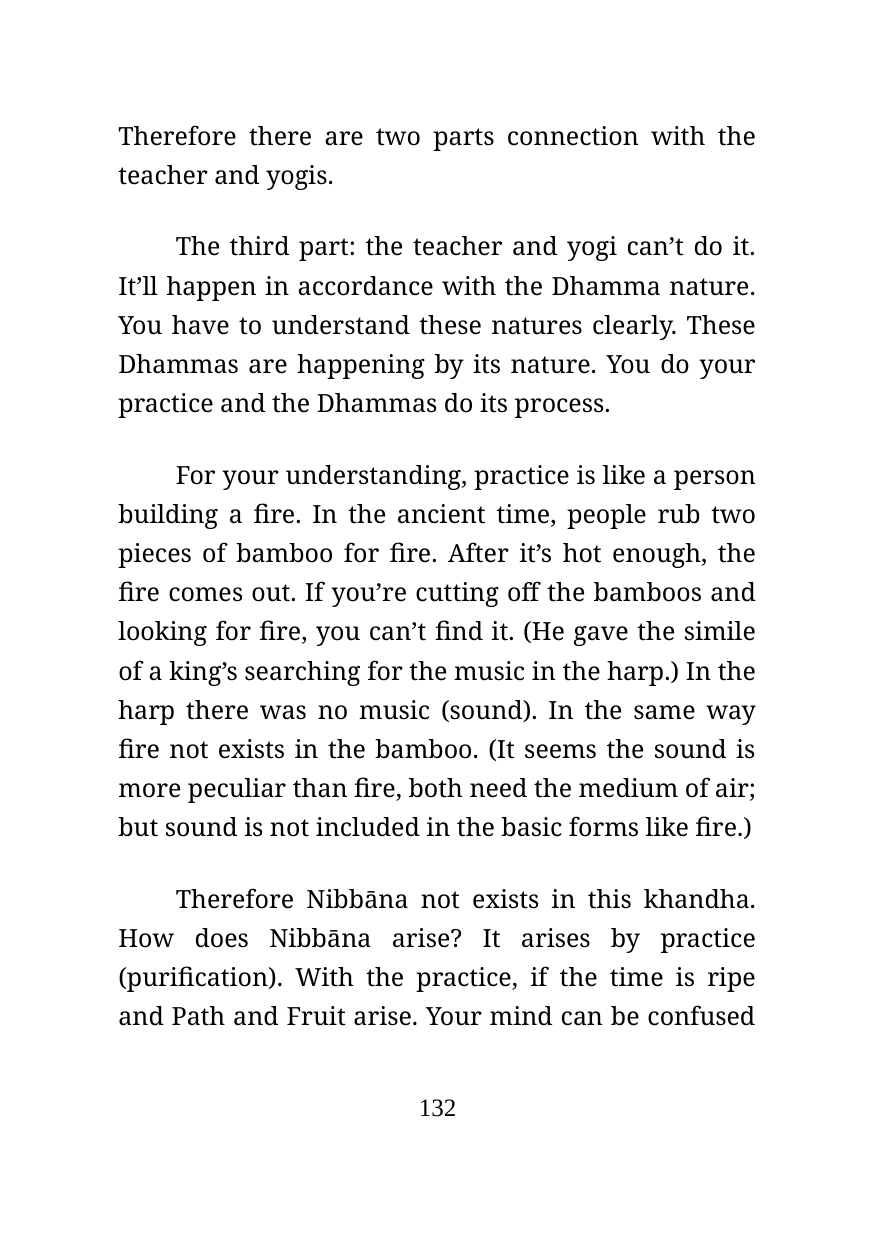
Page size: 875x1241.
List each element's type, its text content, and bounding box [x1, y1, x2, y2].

text Therefore Nibbāna not exists in this khandha. How does Nibbāna arise? It arises by practice (purification). With the practice, if the time is ripe and Path and Fruit arise. Your mind can be confused [118, 881, 756, 1033]
text For your understanding, practice is like a person building a fire. In the ancient time, people rub two pieces of bamboo for fire. After it’s hot enough, the fire comes out. If you’re cutting off the bamboos and looking for fire, you can’t find it. (He gave the simile of a king’s searching for the music in the harp.) In the harp there was no music (sound). In the same way fire not exists in the bamboo. (It seems the sound is more peculiar than fire, both need the medium of air; but sound is not included in the basic forms like fire.) [118, 457, 756, 844]
text Therefore there are two parts connection with the teacher and yogis. [118, 118, 756, 191]
text The third part: the teacher and yogi can’t do it. It’ll happen in accordance with the Dhamma nature. You have to understand these natures clearly. These Dhammas are happening by its nature. You do your practice and the Dhammas do its process. [118, 229, 756, 420]
